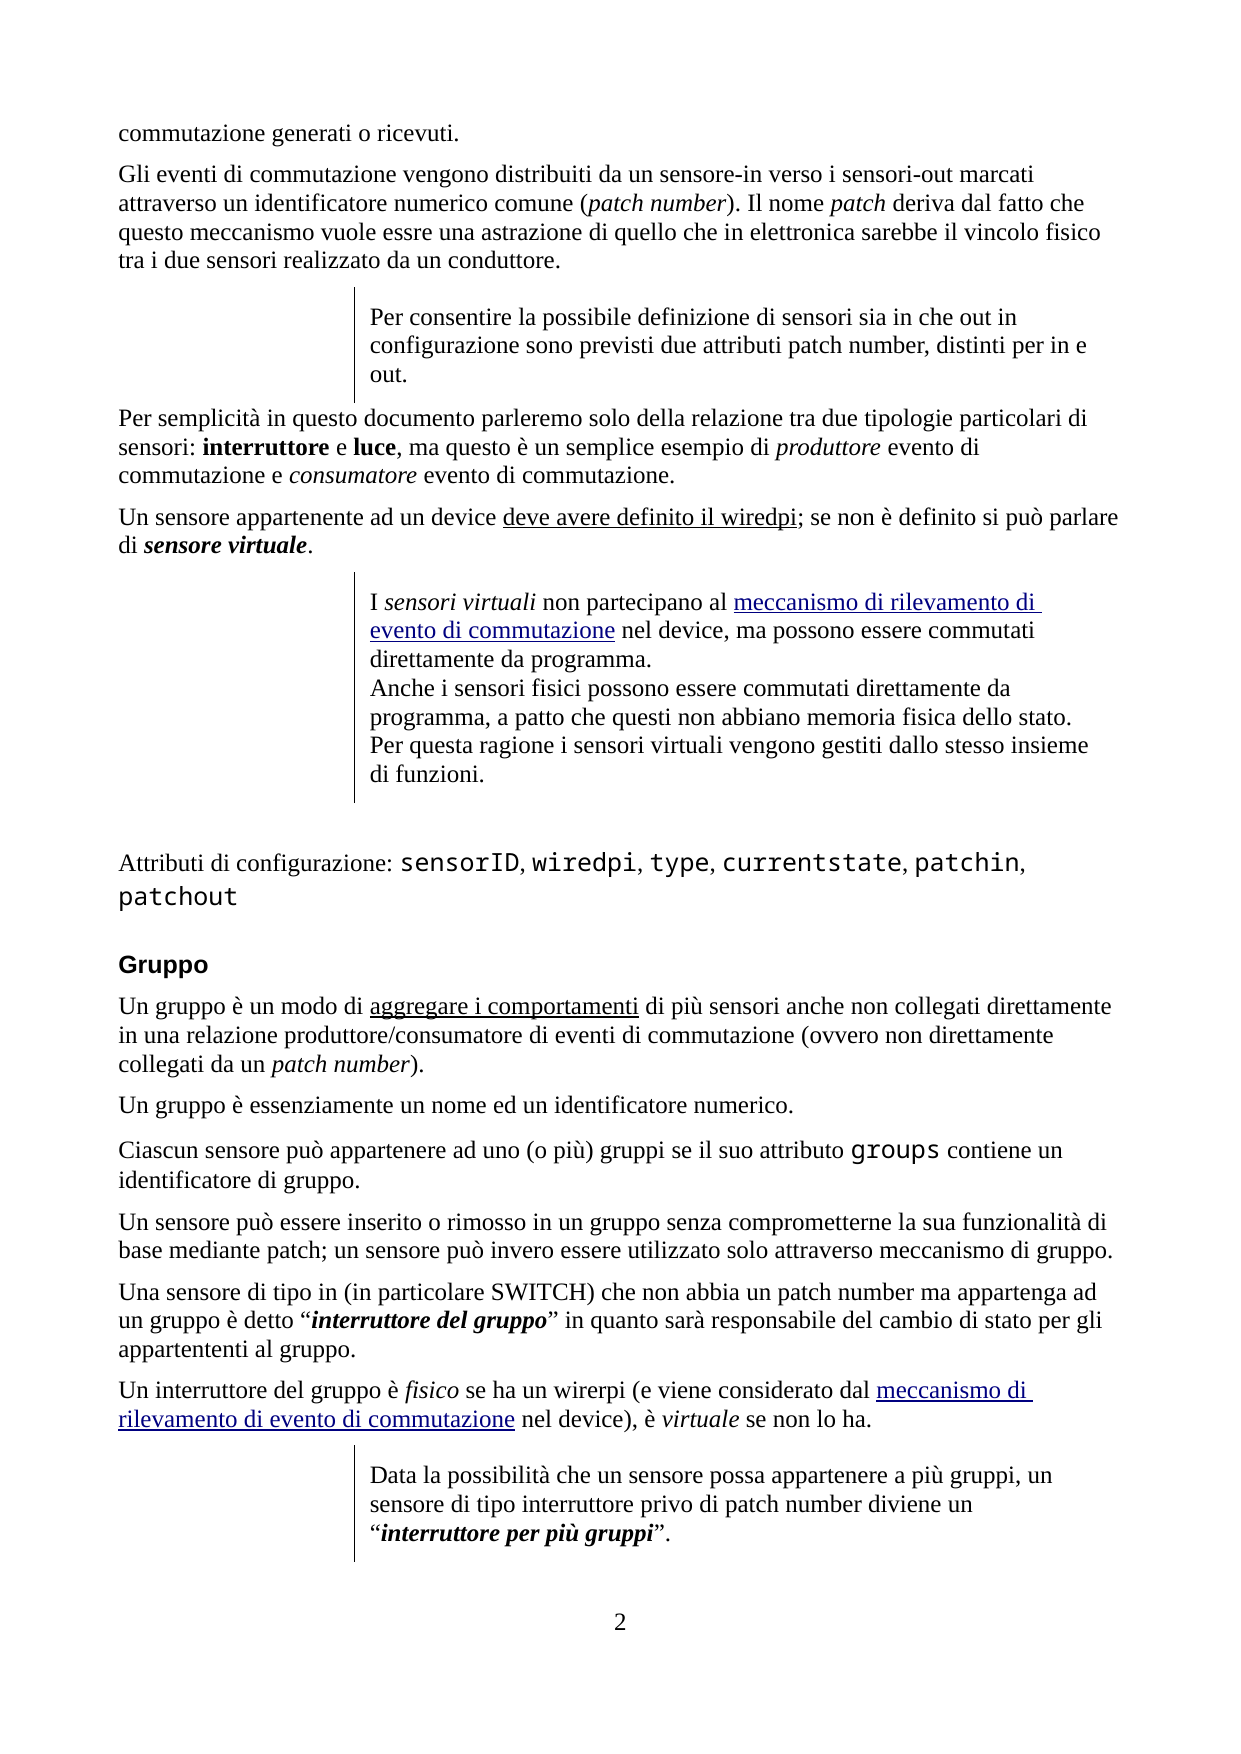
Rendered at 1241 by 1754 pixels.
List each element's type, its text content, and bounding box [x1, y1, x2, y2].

text Per semplicità in questo documento parleremo solo della relazione tra due tipologie particolari di sensori: interruttore e luce, ma questo è un semplice esempio di produttore evento di commutazione e consumatore evento di commutazione. [118, 403, 1122, 489]
text Anche i sensori fisici possono essere commutati direttamente da programma, a patto che questi non abbiano memoria fisica dello stato. [355, 673, 1122, 731]
text Un sensore può essere inserito o rimosso in un gruppo senza comprometterne la sua funzionalità di base mediante patch; un sensore può invero essere utilizzato solo attraverso meccanismo di gruppo. [118, 1207, 1122, 1264]
text Un interruttore del gruppo è fisico se ha un wirerpi (e viene considerato dal meccanismo di rilevamento di evento di commutazione nel device), è virtuale se non lo ha. [118, 1375, 1122, 1433]
text I sensori virtuali non partecipano al meccanismo di rilevamento di evento di commutazione nel device, ma possono essere commutati direttamente da programma. [355, 572, 1122, 673]
text commutazione generati o ricevuti. [118, 118, 1122, 147]
text Data la possibilità che un sensore possa appartenere a più gruppi, un sensore di tipo interruttore privo di patch number diviene un “interruttore per più gruppi”. [355, 1445, 1122, 1562]
text Una sensore di tipo in (in particolare SWITCH) che non abbia un patch number ma appartenga ad un gruppo è detto “interruttore del gruppo” in quanto sarà responsabile del cambio di stato per gli appartententi al gruppo. [118, 1277, 1122, 1363]
text Ciascun sensore può appartenere ad uno (o più) gruppi se il suo attributo groups contiene un identificatore di gruppo. [118, 1131, 1122, 1194]
text Un sensore appartenente ad un device deve avere definito il wiredpi; se non è definito si può parlare di sensore virtuale. [118, 502, 1122, 559]
text Un gruppo è essenziamente un nome ed un identificatore numerico. [118, 1090, 1122, 1119]
text Un gruppo è un modo di aggregare i comportamenti di più sensori anche non collegati direttamente in una relazione produttore/consumatore di eventi di commutazione (ovvero non direttamente collegati da un patch number). [118, 991, 1122, 1077]
text Per consentire la possibile definizione di sensori sia in che out in configurazione sono previsti due attributi patch number, distinti per in e out. [355, 287, 1122, 403]
subtitle Gruppo [118, 950, 1122, 979]
text Gli eventi di commutazione vengono distribuiti da un sensore-in verso i sensori-out marcati attraverso un identificatore numerico comune (patch number). Il nome patch deriva dal fatto che questo meccanismo vuole essre una astrazione di quello che in elettronica sarebbe il vincolo fisico tra i due sensori realizzato da un conduttore. [118, 159, 1122, 274]
text Attributi di configurazione: sensorID, wiredpi, type, currentstate, patchin, patchout [118, 844, 1122, 912]
text Per questa ragione i sensori virtuali vengono gestiti dallo stesso insieme di funzioni. [355, 731, 1122, 803]
